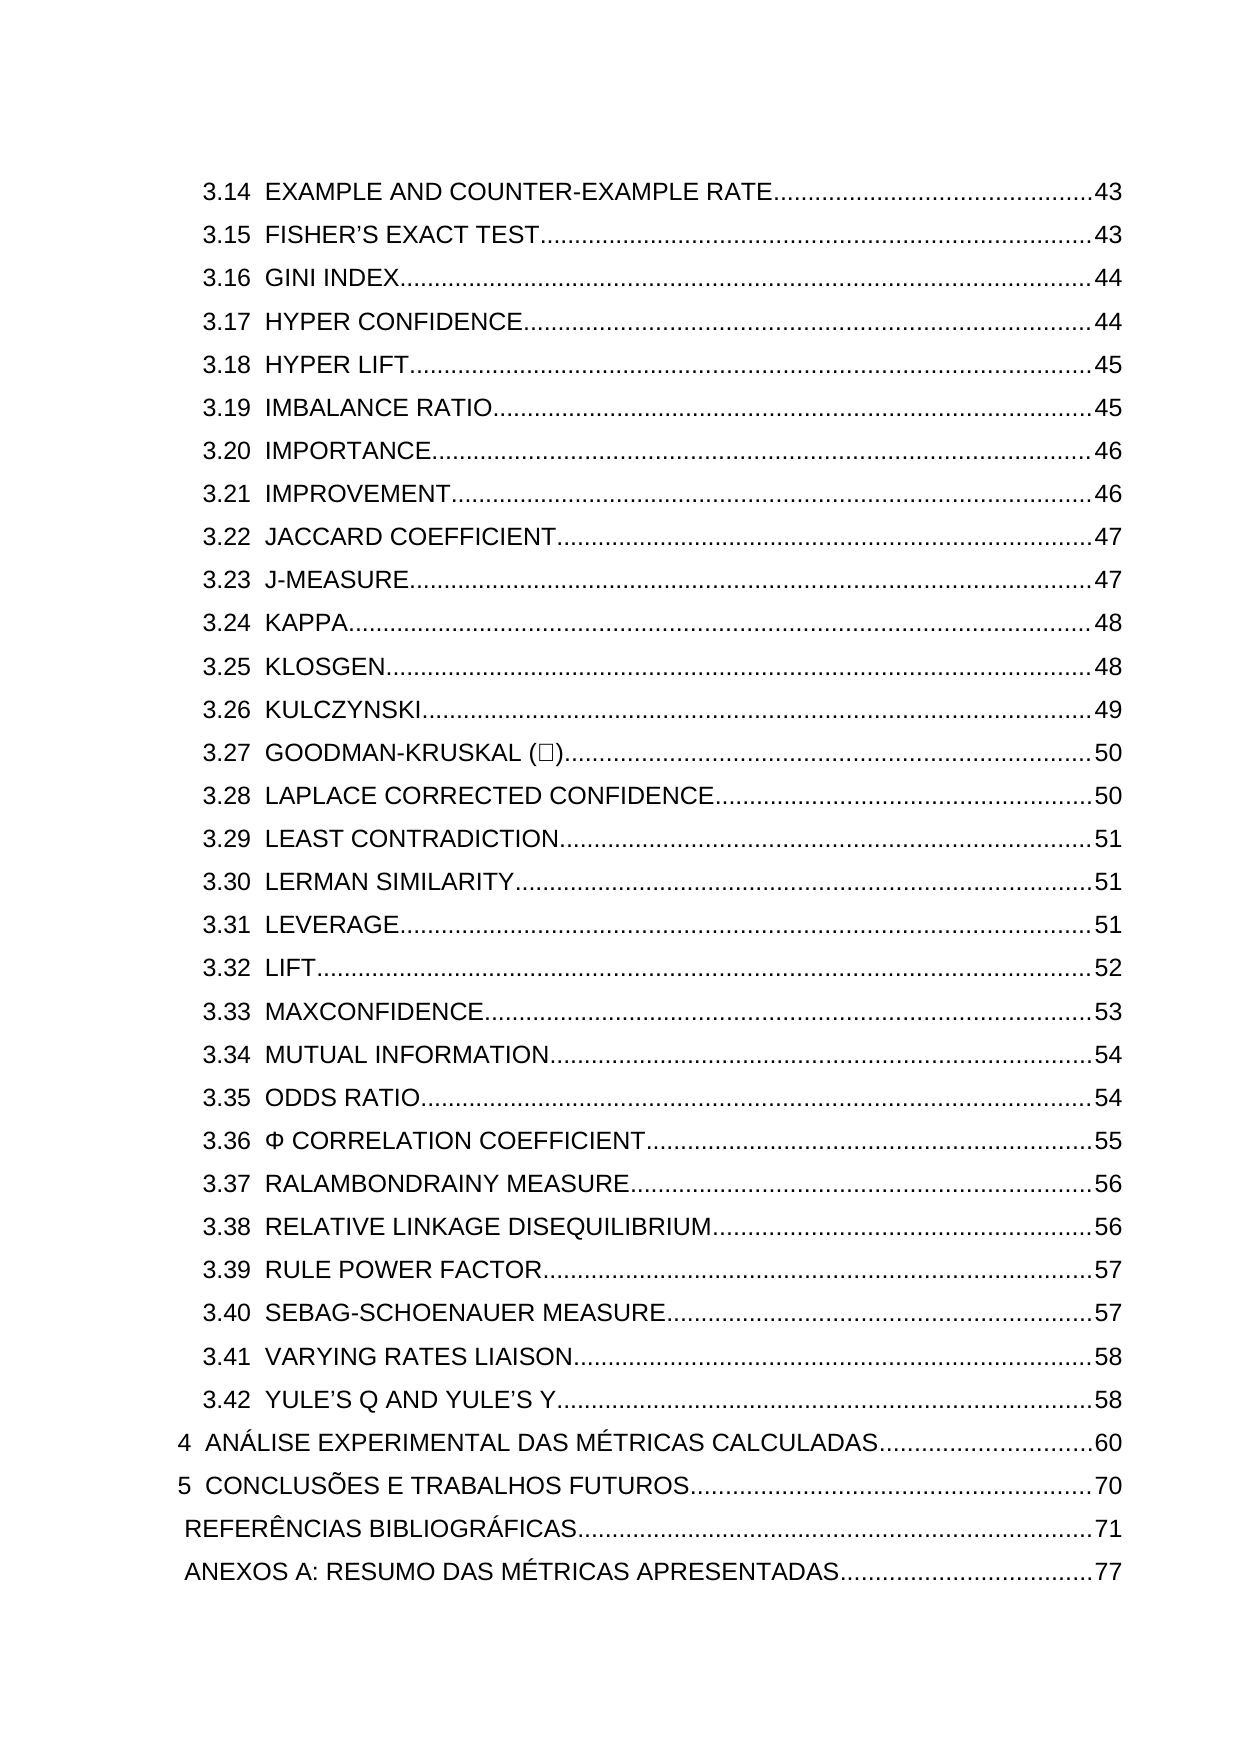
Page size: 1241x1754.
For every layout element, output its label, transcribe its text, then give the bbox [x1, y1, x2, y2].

text 3.22 JACCARD COEFFICIENT 47 [202, 522, 1122, 551]
text 5 CONCLUSÕES E TRABALHOS FUTUROS 70 [177, 1471, 1122, 1500]
text 3.19 IMBALANCE RATIO 45 [202, 393, 1122, 422]
text 3.29 LEAST CONTRADICTION 51 [202, 824, 1122, 853]
text 3.41 VARYING RATES LIAISON 58 [202, 1342, 1122, 1370]
text 3.17 HYPER CONFIDENCE 44 [202, 307, 1122, 335]
text 3.33 MAXCONFIDENCE 53 [202, 997, 1122, 1025]
text 3.16 GINI INDEX 44 [202, 263, 1122, 292]
text 3.23 J-MEASURE 47 [202, 565, 1122, 594]
text 3.39 RULE POWER FACTOR 57 [202, 1255, 1122, 1284]
text 3.37 RALAMBONDRAINY MEASURE 56 [202, 1169, 1122, 1198]
text 3.38 RELATIVE LINKAGE DISEQUILIBRIUM 56 [202, 1212, 1122, 1241]
text 3.24 KAPPA 48 [202, 608, 1122, 637]
text REFERÊNCIAS BIBLIOGRÁFICAS 71 [177, 1514, 1122, 1543]
text 3.42 YULE’S Q AND YULE’S Y 58 [202, 1385, 1122, 1413]
text 3.34 MUTUAL INFORMATION 54 [202, 1040, 1122, 1068]
text 3.30 LERMAN SIMILARITY 51 [202, 867, 1122, 896]
text 3.27 GOODMAN-KRUSKAL () 50 [202, 738, 1122, 767]
text 3.31 LEVERAGE 51 [202, 910, 1122, 939]
text 4 ANÁLISE EXPERIMENTAL DAS MÉTRICAS CALCULADAS 60 [177, 1428, 1122, 1457]
text 3.36 Φ CORRELATION COEFFICIENT 55 [202, 1126, 1122, 1155]
text ANEXOS A: RESUMO DAS MÉTRICAS APRESENTADAS 77 [177, 1557, 1122, 1586]
text 3.32 LIFT 52 [202, 953, 1122, 982]
text 3.18 HYPER LIFT 45 [202, 350, 1122, 378]
text 3.35 ODDS RATIO 54 [202, 1083, 1122, 1112]
text 3.25 KLOSGEN 48 [202, 652, 1122, 680]
text 3.21 IMPROVEMENT 46 [202, 479, 1122, 508]
text 3.28 LAPLACE CORRECTED CONFIDENCE 50 [202, 781, 1122, 810]
text 3.26 KULCZYNSKI 49 [202, 695, 1122, 723]
text 3.20 IMPORTANCE 46 [202, 436, 1122, 465]
text 3.40 SEBAG-SCHOENAUER MEASURE 57 [202, 1298, 1122, 1327]
text 3.14 EXAMPLE AND COUNTER-EXAMPLE RATE 43 [202, 177, 1122, 206]
text 3.15 FISHER’S EXACT TEST 43 [202, 220, 1122, 249]
